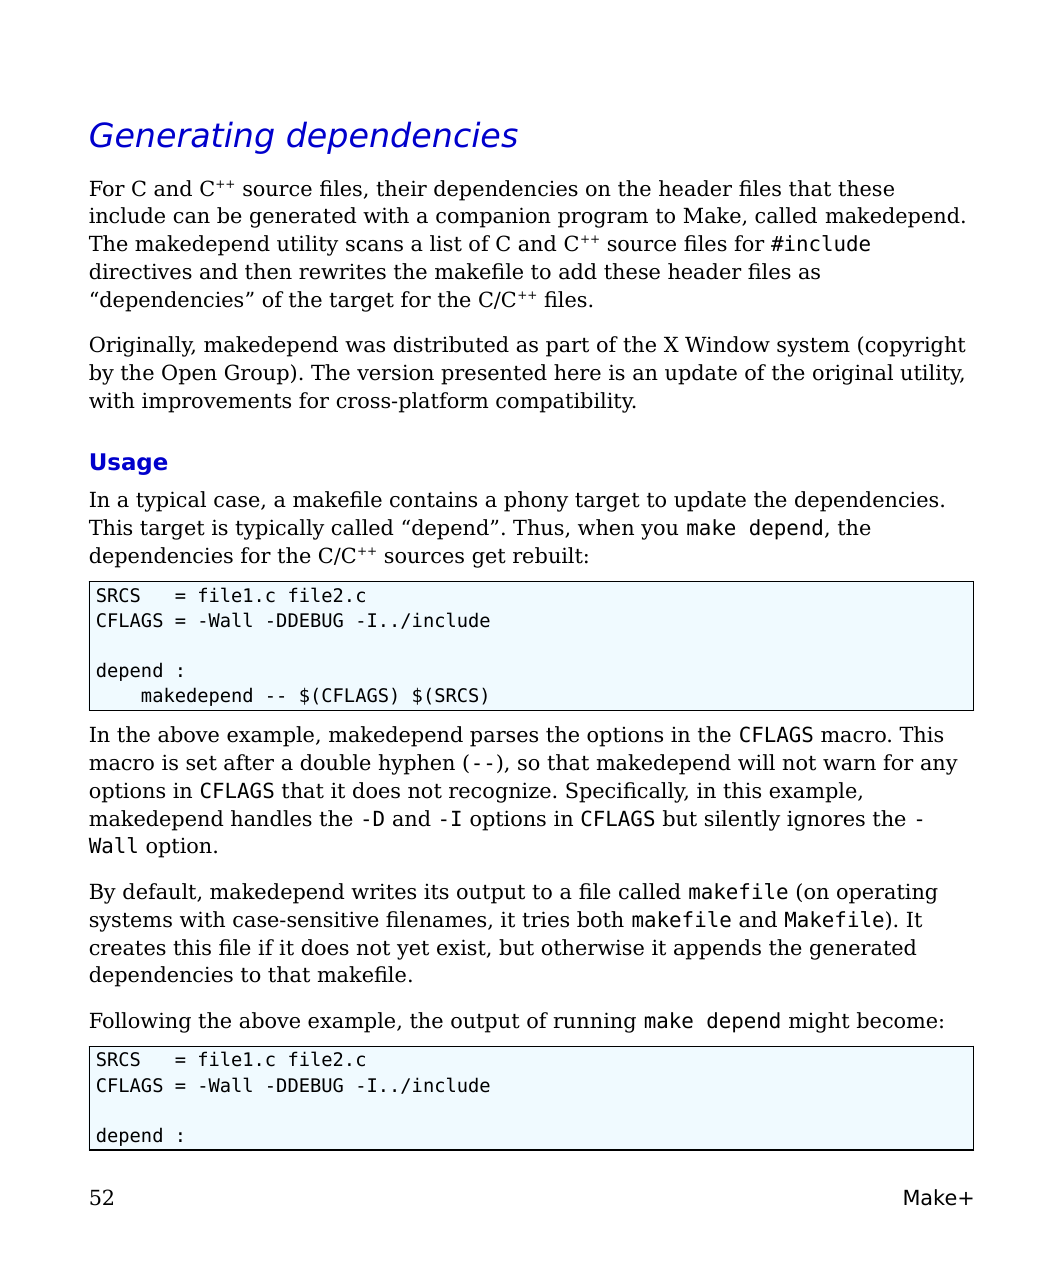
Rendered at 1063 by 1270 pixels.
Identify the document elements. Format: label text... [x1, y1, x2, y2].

text CFLAGS = -Wall -DDEBUG -I../include [90, 606, 973, 631]
text By default, makedepend writes its output to a file called makefile (on operating systems with case-sensitive filenames, it tries both makefile and Makefile). It creates this file if it does not yet exist, but otherwise it appends the generated dependencies to that makefile. [88, 880, 974, 988]
text SRCS = file1.c file2.c [90, 582, 973, 606]
text makedepend -- $(CFLAGS) $(SRCS) [90, 681, 973, 710]
subtitle Generating dependencies [88, 117, 974, 155]
subtitle Usage [88, 449, 974, 476]
text depend : [90, 656, 973, 681]
text Following the above example, the output of running make depend might become: [88, 1009, 974, 1033]
text depend : [90, 1121, 973, 1149]
text CFLAGS = -Wall -DDEBUG -I../include [90, 1071, 973, 1096]
text Originally, makedepend was distributed as part of the X Window system (copyright by the Open Group). The version presented here is an update of the original utility, with improvements for cross-platform compatibility. [88, 333, 974, 413]
text In a typical case, a makefile contains a phony target to update the dependencies. This target is typically called “depend”. Thus, when you make depend, the dependencies for the C/C++ sources get rebuilt: [88, 488, 974, 568]
text SRCS = file1.c file2.c [90, 1047, 973, 1071]
text For C and C++ source files, their dependencies on the header files that these include can be generated with a companion program to Make, called makedepend. The makedepend utility scans a list of C and C++ source files for #include directives and then rewrites the makefile to add these header files as “dependencies” of the target for the C/C++ files. [88, 177, 974, 312]
text In the above example, makedepend parses the options in the CFLAGS macro. This macro is set after a double hyphen (--), so that makedepend will not warn for any options in CFLAGS that it does not recognize. Specifically, in this example, makedepend handles the -D and -I options in CFLAGS but silently ignores the -Wall option. [88, 723, 974, 859]
